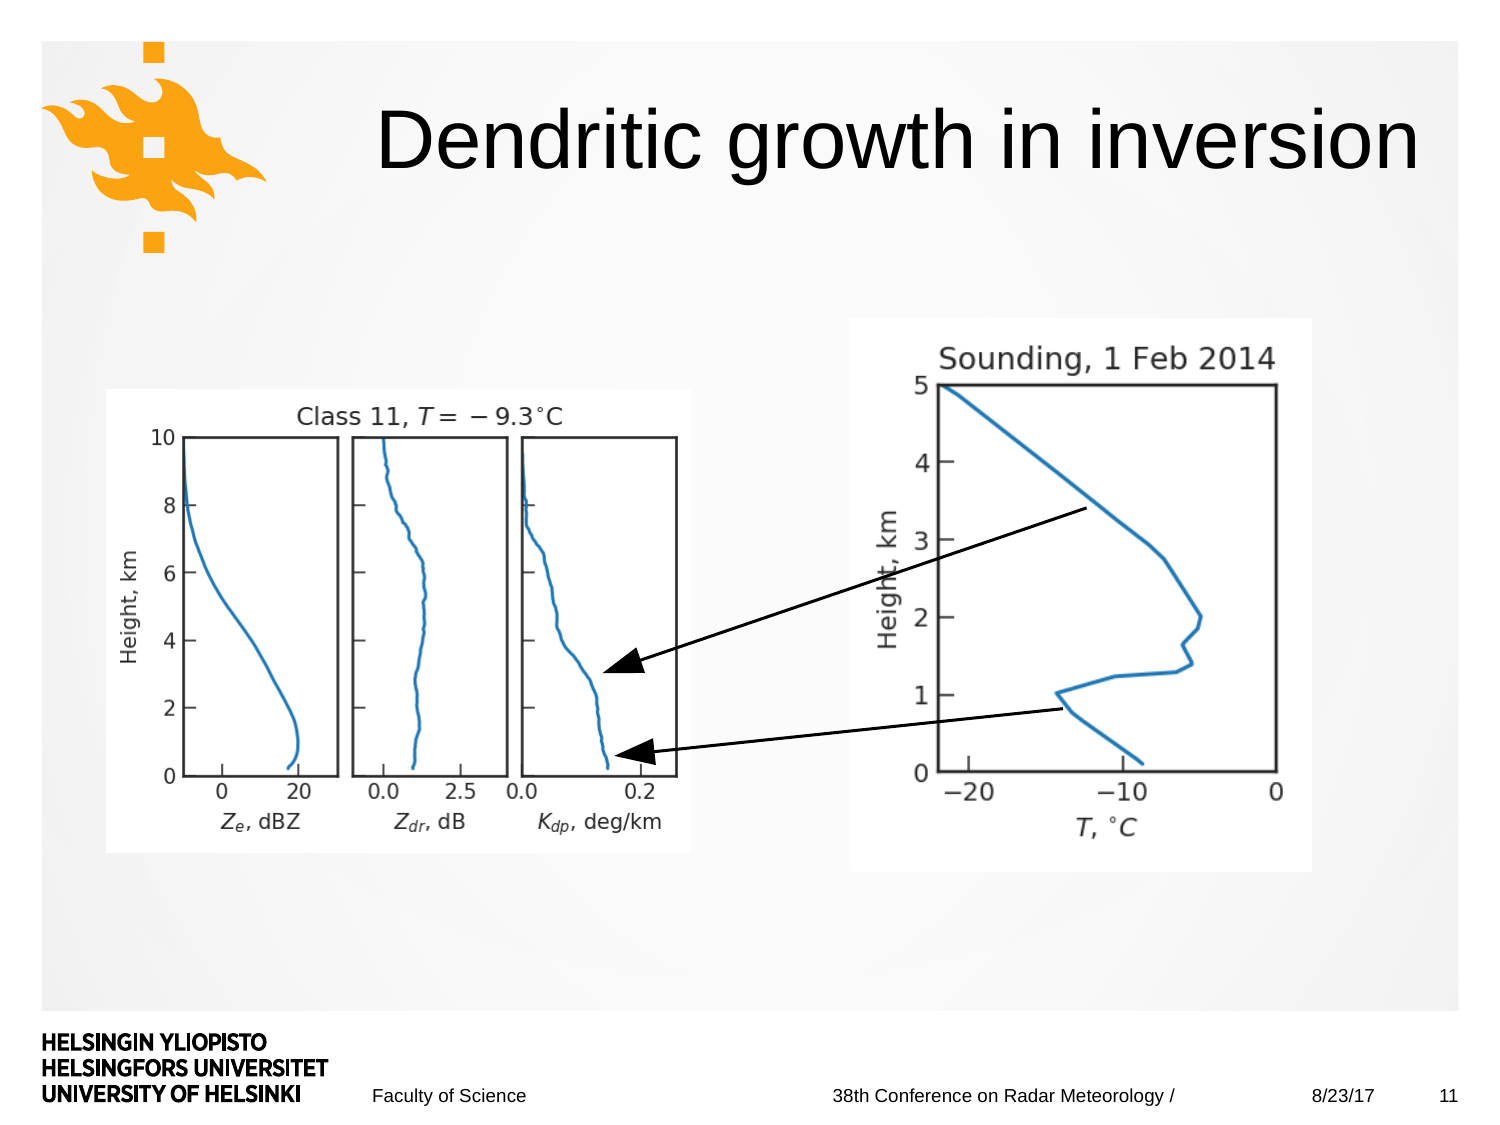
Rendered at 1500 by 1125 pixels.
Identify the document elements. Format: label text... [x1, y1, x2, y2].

title Dendritic growth in inversion [360, 78, 1447, 284]
list [779, 606, 1152, 1004]
picture [144, 137, 164, 158]
picture [41, 41, 1459, 1011]
list [779, 606, 791, 610]
